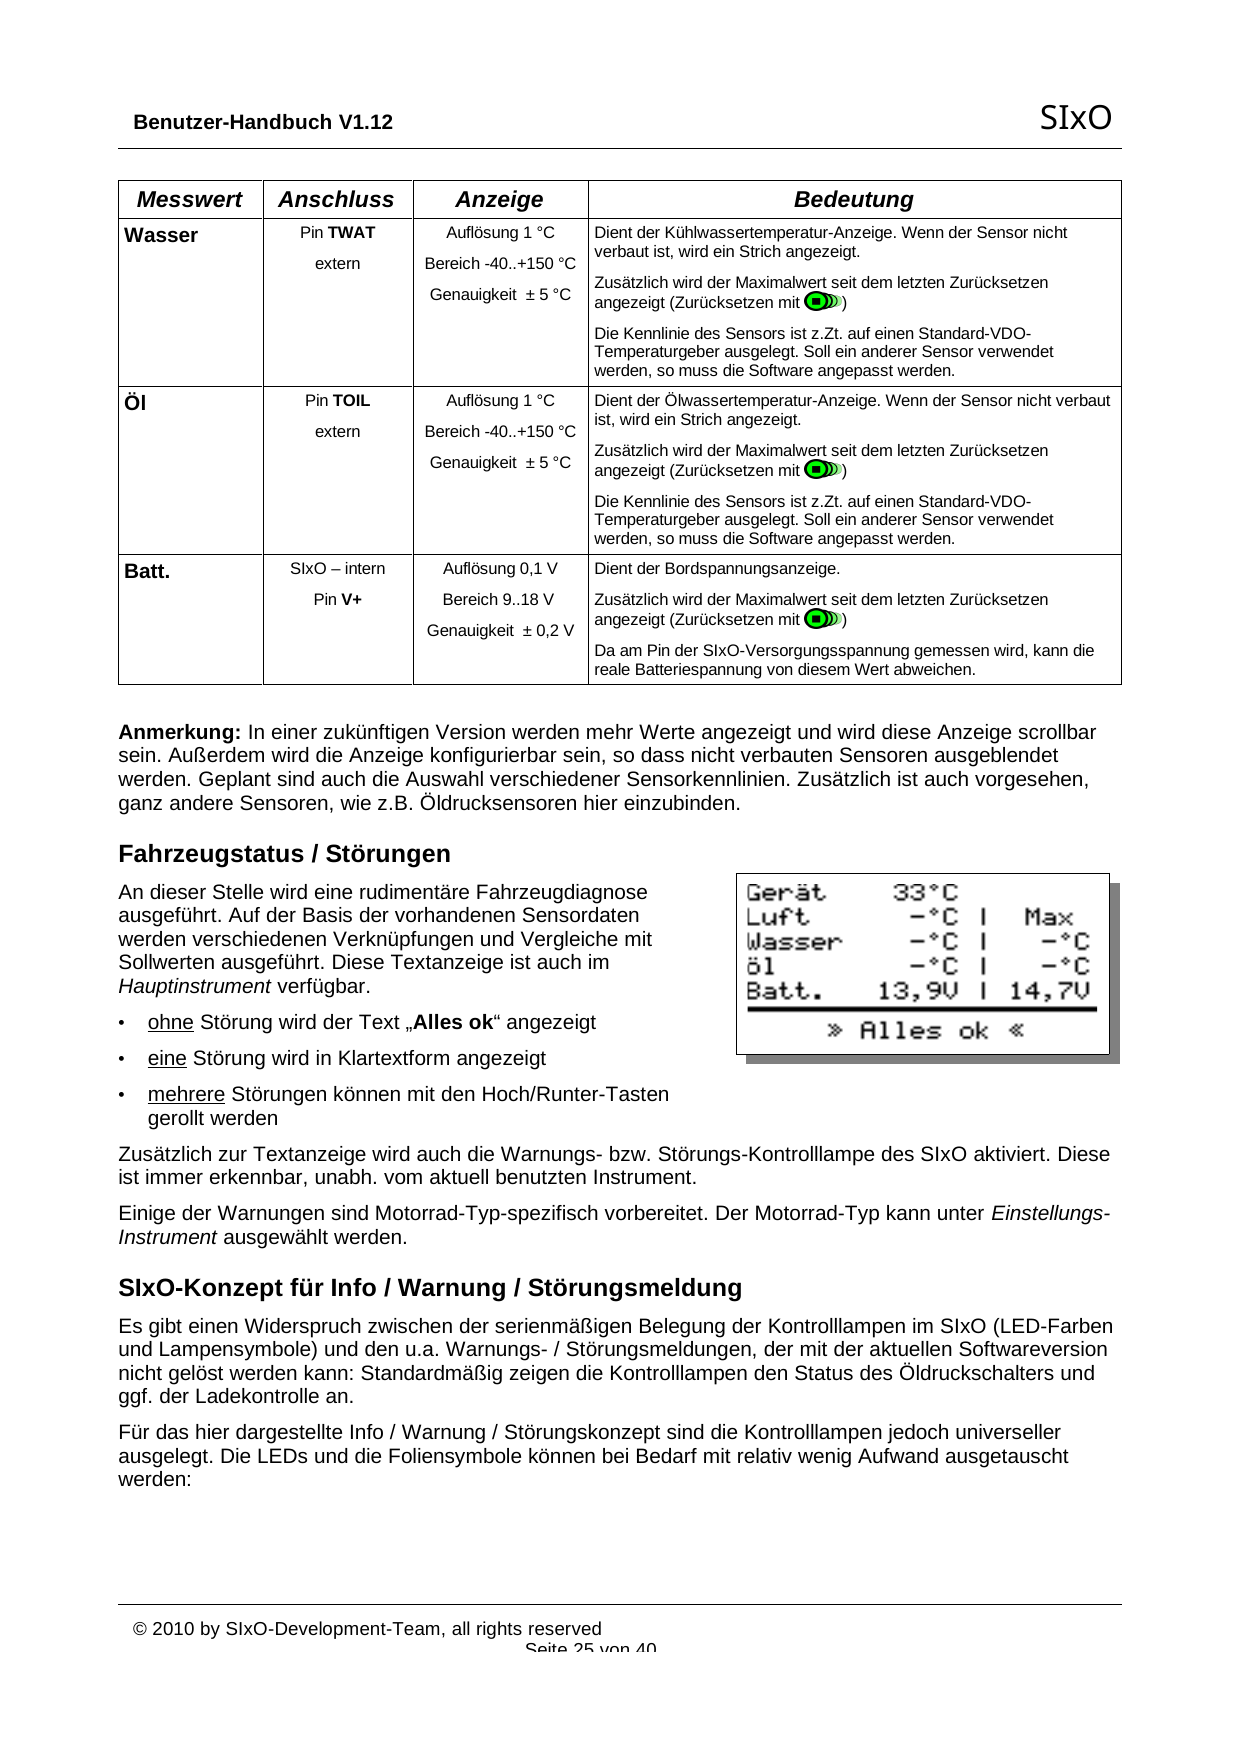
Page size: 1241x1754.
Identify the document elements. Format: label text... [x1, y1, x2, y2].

list mehrere Störungen können mit den Hoch/Runter-Tasten gerollt werden [118, 1082, 1122, 1129]
text Zusätzlich zur Textanzeige wird auch die Warnungs- bzw. Störungs-Kontrolllampe des SIxO aktiviert. Diese ist immer erkennbar, unabh. vom aktuell benutzten Instrument. [118, 1142, 1122, 1189]
picture [804, 608, 842, 629]
text Für das hier dargestellte Info / Warnung / Störungskonzept sind die Kontrolllampen jedoch universeller ausgelegt. Die LEDs und die Foliensymbole können bei Bedarf mit relativ wenig Aufwand ausgetauscht werden: [118, 1421, 1122, 1491]
table_header Anschluss [264, 181, 412, 218]
table_header Messwert [119, 181, 262, 218]
table_cell Auflösung 0,1 V Bereich 9..18 V Genauigkeit ± 0,2 V [414, 555, 588, 684]
text Anmerkung: In einer zukünftigen Version werden mehr Werte angezeigt und wird diese Anzeige scrollbar sein. Außerdem wird die Anzeige konfigurierbar sein, so dass nicht verbauten Sensoren ausgeblendet werden. Geplant sind auch die Auswahl verschiedener Sensorkennlinien. Zusätzlich ist auch vorgesehen, ganz andere Sensoren, wie z.B. Öldrucksensoren hier einzubinden. [118, 720, 1122, 814]
table_cell Batt. [119, 555, 262, 684]
table_cell Pin TWAT extern [264, 219, 412, 386]
table_cell SIxO – intern Pin V+ [264, 555, 412, 684]
table_header Anzeige [414, 181, 588, 218]
table_cell Dient der Ölwassertemperatur-Anzeige. Wenn der Sensor nicht verbaut ist, wird ein Strich angezeigt. Zusätzlich wird der Maximalwert seit dem letzten Zurücksetzen angezeigt (Zurücksetzen mit ) Die Kennlinie des Sensors ist z.Zt. auf einen Standard-VDO-Temperaturgeber ausgelegt. Soll ein anderer Sensor verwendet werden, so muss die Software angepasst werden. [589, 387, 1121, 554]
table_cell Dient der Bordspannungsanzeige. Zusätzlich wird der Maximalwert seit dem letzten Zurücksetzen angezeigt (Zurücksetzen mit ) Da am Pin der SIxO-Versorgungsspannung gemessen wird, kann die reale Batteriespannung von diesem Wert abweichen. [589, 555, 1121, 684]
subtitle Fahrzeugstatus / Störungen [118, 839, 1122, 868]
table_cell Öl [119, 387, 262, 554]
table_cell Dient der Kühlwassertemperatur-Anzeige. Wenn der Sensor nicht verbaut ist, wird ein Strich angezeigt. Zusätzlich wird der Maximalwert seit dem letzten Zurücksetzen angezeigt (Zurücksetzen mit ) Die Kennlinie des Sensors ist z.Zt. auf einen Standard-VDO-Temperaturgeber ausgelegt. Soll ein anderer Sensor verwendet werden, so muss die Software angepasst werden. [589, 219, 1121, 386]
table_cell Auflösung 1 °C Bereich -40..+150 °C Genauigkeit ± 5 °C [414, 219, 588, 386]
subtitle SIxO-Konzept für Info / Warnung / Störungsmeldung [118, 1274, 1122, 1302]
text Einige der Warnungen sind Motorrad-Typ-spezifisch vorbereitet. Der Motorrad-Typ kann unter Einstellungs-Instrument ausgewählt werden. [118, 1202, 1122, 1249]
picture [804, 291, 842, 311]
list eine Störung wird in Klartextform angezeigt [118, 1046, 1122, 1070]
table_header Bedeutung [589, 181, 1121, 218]
picture [747, 884, 1098, 1042]
table_cell Auflösung 1 °C Bereich -40..+150 °C Genauigkeit ± 5 °C [414, 387, 588, 554]
list ohne Störung wird der Text „Alles ok“ angezeigt [118, 1010, 736, 1034]
text Es gibt einen Widerspruch zwischen der serienmäßigen Belegung der Kontrolllampen im SIxO (LED-Farben und Lampensymbole) und den u.a. Warnungs- / Störungsmeldungen, der mit der aktuellen Softwareversion nicht gelöst werden kann: Standardmäßig zeigen die Kontrolllampen den Status des Öldruckschalters und ggf. der Ladekontrolle an. [118, 1314, 1122, 1408]
table_cell Pin TOIL extern [264, 387, 412, 554]
picture [804, 459, 842, 479]
text An dieser Stelle wird eine rudimentäre Fahrzeugdiagnose ausgeführt. Auf der Basis der vorhandenen Sensordaten werden verschiedenen Verknüpfungen und Vergleiche mit Sollwerten ausgeführt. Diese Textanzeige ist auch im Hauptinstrument verfügbar. [118, 880, 736, 998]
table_cell Wasser [119, 219, 262, 386]
